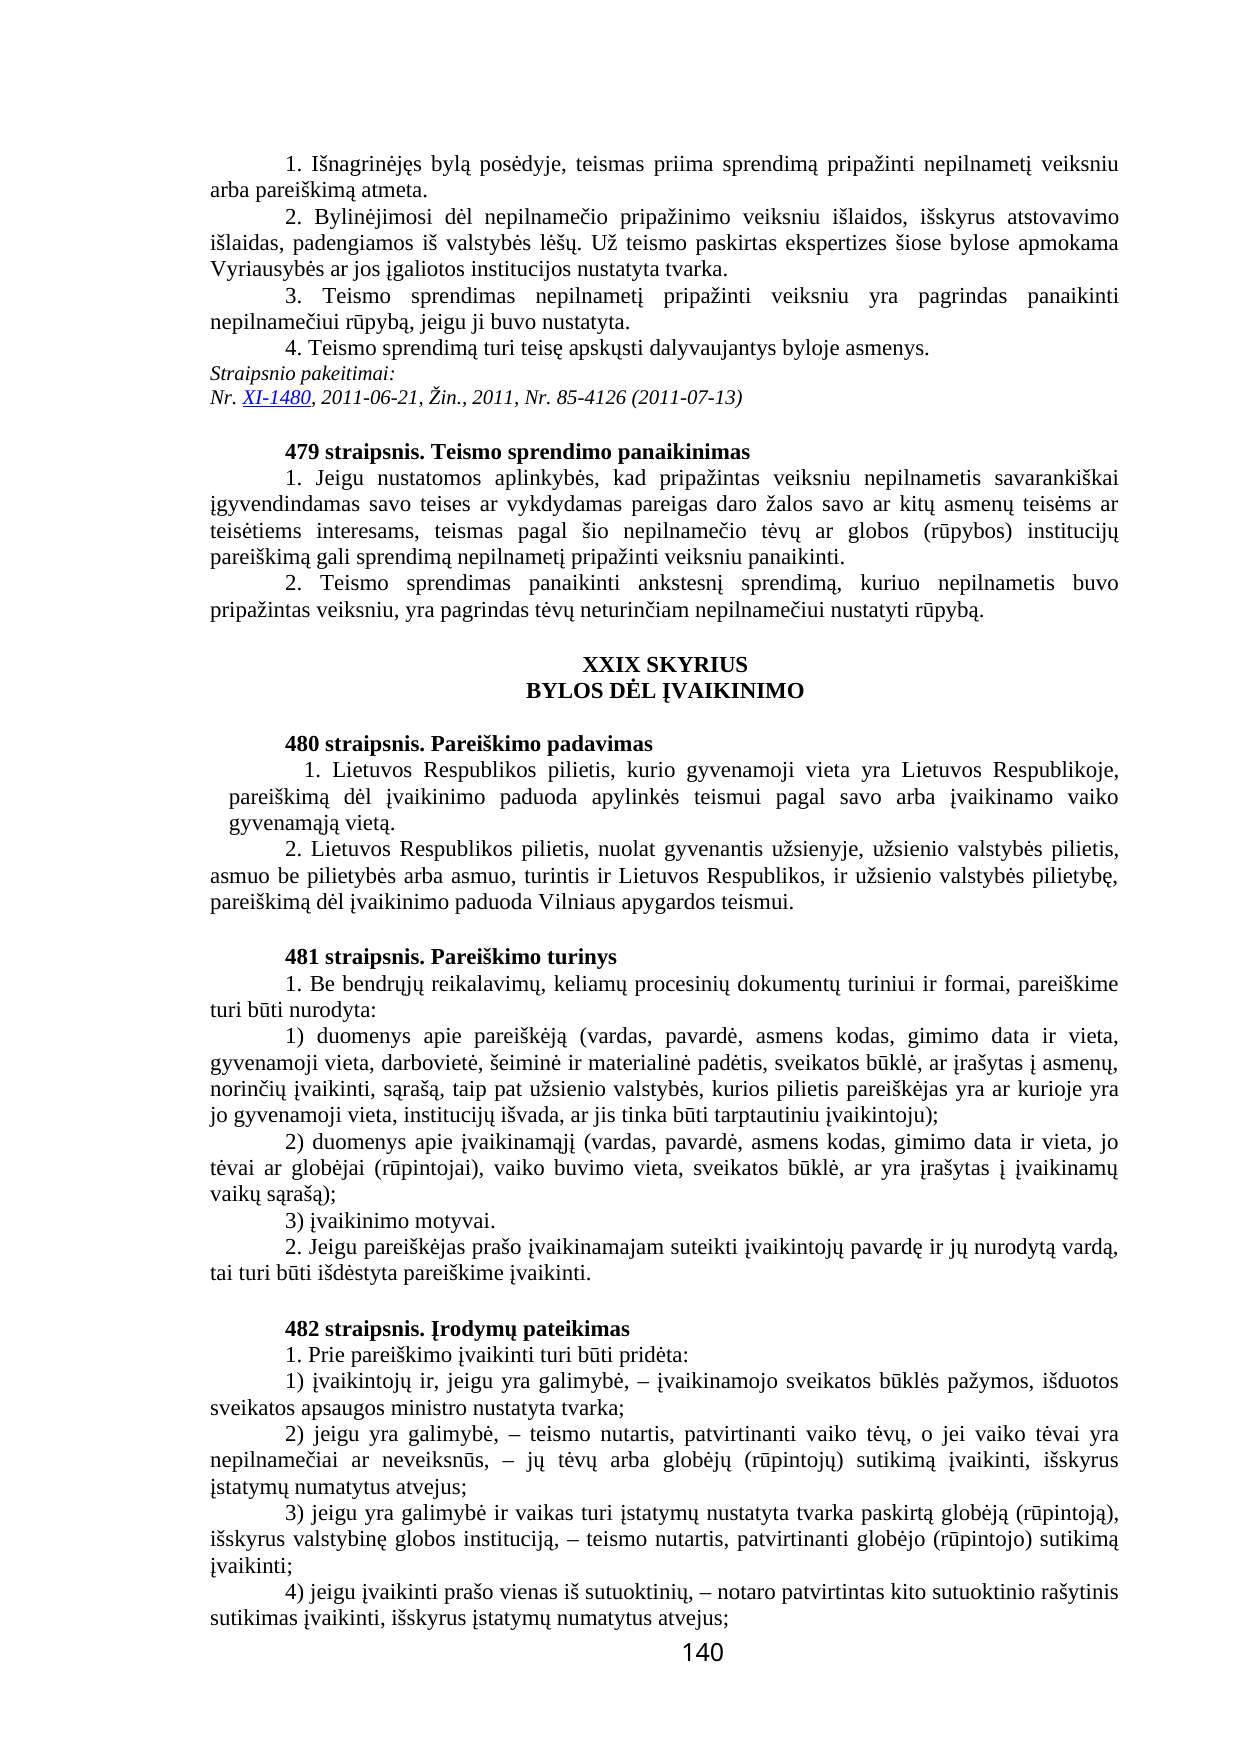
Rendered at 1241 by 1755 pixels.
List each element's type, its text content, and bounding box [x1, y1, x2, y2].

text 1) duomenys apie pareiškėją (vardas, pavardė, asmens kodas, gimimo data ir vieta, gyvenamoji vieta, darbovietė, šeiminė ir materialinė padėtis, sveikatos būklė, ar įrašytas į asmenų, norinčių įvaikinti, sąrašą, taip pat užsienio valstybės, kurios pilietis pareiškėjas yra ar kurioje yra jo gyvenamoji vieta, institucijų išvada, ar jis tinka būti tarptautiniu įvaikintoju); [210, 1022, 1120, 1128]
text 1. Prie pareiškimo įvaikinti turi būti pridėta: [210, 1341, 1120, 1367]
text Straipsnio pakeitimai: [210, 361, 1120, 385]
text 2) duomenys apie įvaikinamąjį (vardas, pavardė, asmens kodas, gimimo data ir vieta, jo tėvai ar globėjai (rūpintojai), vaiko buvimo vieta, sveikatos būklė, ar yra įrašytas į įvaikinamų vaikų sąrašą); [210, 1128, 1120, 1207]
text 1. Be bendrųjų reikalavimų, keliamų procesinių dokumentų turiniui ir formai, pareiškime turi būti nurodyta: [210, 969, 1120, 1022]
text 2. Jeigu pareiškėjas prašo įvaikinamajam suteikti įvaikintojų pavardę ir jų nurodytą vardą, tai turi būti išdėstyta pareiškime įvaikinti. [210, 1233, 1120, 1286]
text 4. Teismo sprendimą turi teisę apskųsti dalyvaujantys byloje asmenys. [210, 334, 1120, 361]
text 1. Lietuvos Respublikos pilietis, kurio gyvenamoji vieta yra Lietuvos Respublikoje, pareiškimą dėl įvaikinimo paduoda apylinkės teismui pagal savo arba įvaikinamo vaiko gyvenamąją vietą. [229, 756, 1120, 835]
text 2. Lietuvos Respublikos pilietis, nuolat gyvenantis užsienyje, užsienio valstybės pilietis, asmuo be pilietybės arba asmuo, turintis ir Lietuvos Respublikos, ir užsienio valstybės pilietybę, pareiškimą dėl įvaikinimo paduoda Vilniaus apygardos teismui. [210, 835, 1120, 914]
text 3. Teismo sprendimas nepilnametį pripažinti veiksniu yra pagrindas panaikinti nepilnamečiui rūpybą, jeigu ji buvo nustatyta. [210, 282, 1120, 334]
text Nr. XI-1480, 2011-06-21, Žin., 2011, Nr. 85-4126 (2011-07-13) [210, 385, 1120, 409]
text 1. Išnagrinėjęs bylą posėdyje, teismas priima sprendimą pripažinti nepilnametį veiksniu arba pareiškimą atmeta. [210, 150, 1120, 203]
text 2. Teismo sprendimas panaikinti ankstesnį sprendimą, kuriuo nepilnametis buvo pripažintas veiksniu, yra pagrindas tėvų neturinčiam nepilnamečiui nustatyti rūpybą. [210, 569, 1120, 622]
text 2) jeigu yra galimybė, – teismo nutartis, patvirtinanti vaiko tėvų, o jei vaiko tėvai yra nepilnamečiai ar neveiksnūs, – jų tėvų arba globėjų (rūpintojų) sutikimą įvaikinti, išskyrus įstatymų numatytus atvejus; [210, 1420, 1120, 1499]
text BYLOS DĖL ĮvaikinimO [210, 677, 1120, 704]
text 3) jeigu yra galimybė ir vaikas turi įstatymų nustatyta tvarka paskirtą globėją (rūpintoją), išskyrus valstybinę globos instituciją, – teismo nutartis, patvirtinanti globėjo (rūpintojo) sutikimą įvaikinti; [210, 1499, 1120, 1578]
text 3) įvaikinimo motyvai. [210, 1207, 1120, 1233]
text 2. Bylinėjimosi dėl nepilnamečio pripažinimo veiksniu išlaidos, išskyrus atstovavimo išlaidas, padengiamos iš valstybės lėšų. Už teismo paskirtas ekspertizes šiose bylose apmokama Vyriausybės ar jos įgaliotos institucijos nustatyta tvarka. [210, 203, 1120, 282]
text 480 straipsnis. Pareiškimo padavimas [210, 730, 1120, 756]
text 482 straipsnis. Įrodymų pateikimas [210, 1314, 1120, 1341]
text 4) jeigu įvaikinti prašo vienas iš sutuoktinių, – notaro patvirtintas kito sutuoktinio rašytinis sutikimas įvaikinti, išskyrus įstatymų numatytus atvejus; [210, 1578, 1120, 1631]
text 1. Jeigu nustatomos aplinkybės, kad pripažintas veiksniu nepilnametis savarankiškai įgyvendindamas savo teises ar vykdydamas pareigas daro žalos savo ar kitų asmenų teisėms ar teisėtiems interesams, teismas pagal šio nepilnamečio tėvų ar globos (rūpybos) institucijų pareiškimą gali sprendimą nepilnametį pripažinti veiksniu panaikinti. [210, 464, 1120, 569]
text 481 straipsnis. Pareiškimo turinys [210, 943, 1120, 969]
text 1) įvaikintojų ir, jeigu yra galimybė, – įvaikinamojo sveikatos būklės pažymos, išduotos sveikatos apsaugos ministro nustatyta tvarka; [210, 1367, 1120, 1420]
text XXIX skyrius [210, 651, 1120, 677]
text 479 straipsnis. Teismo sprendimo panaikinimas [210, 438, 1120, 464]
